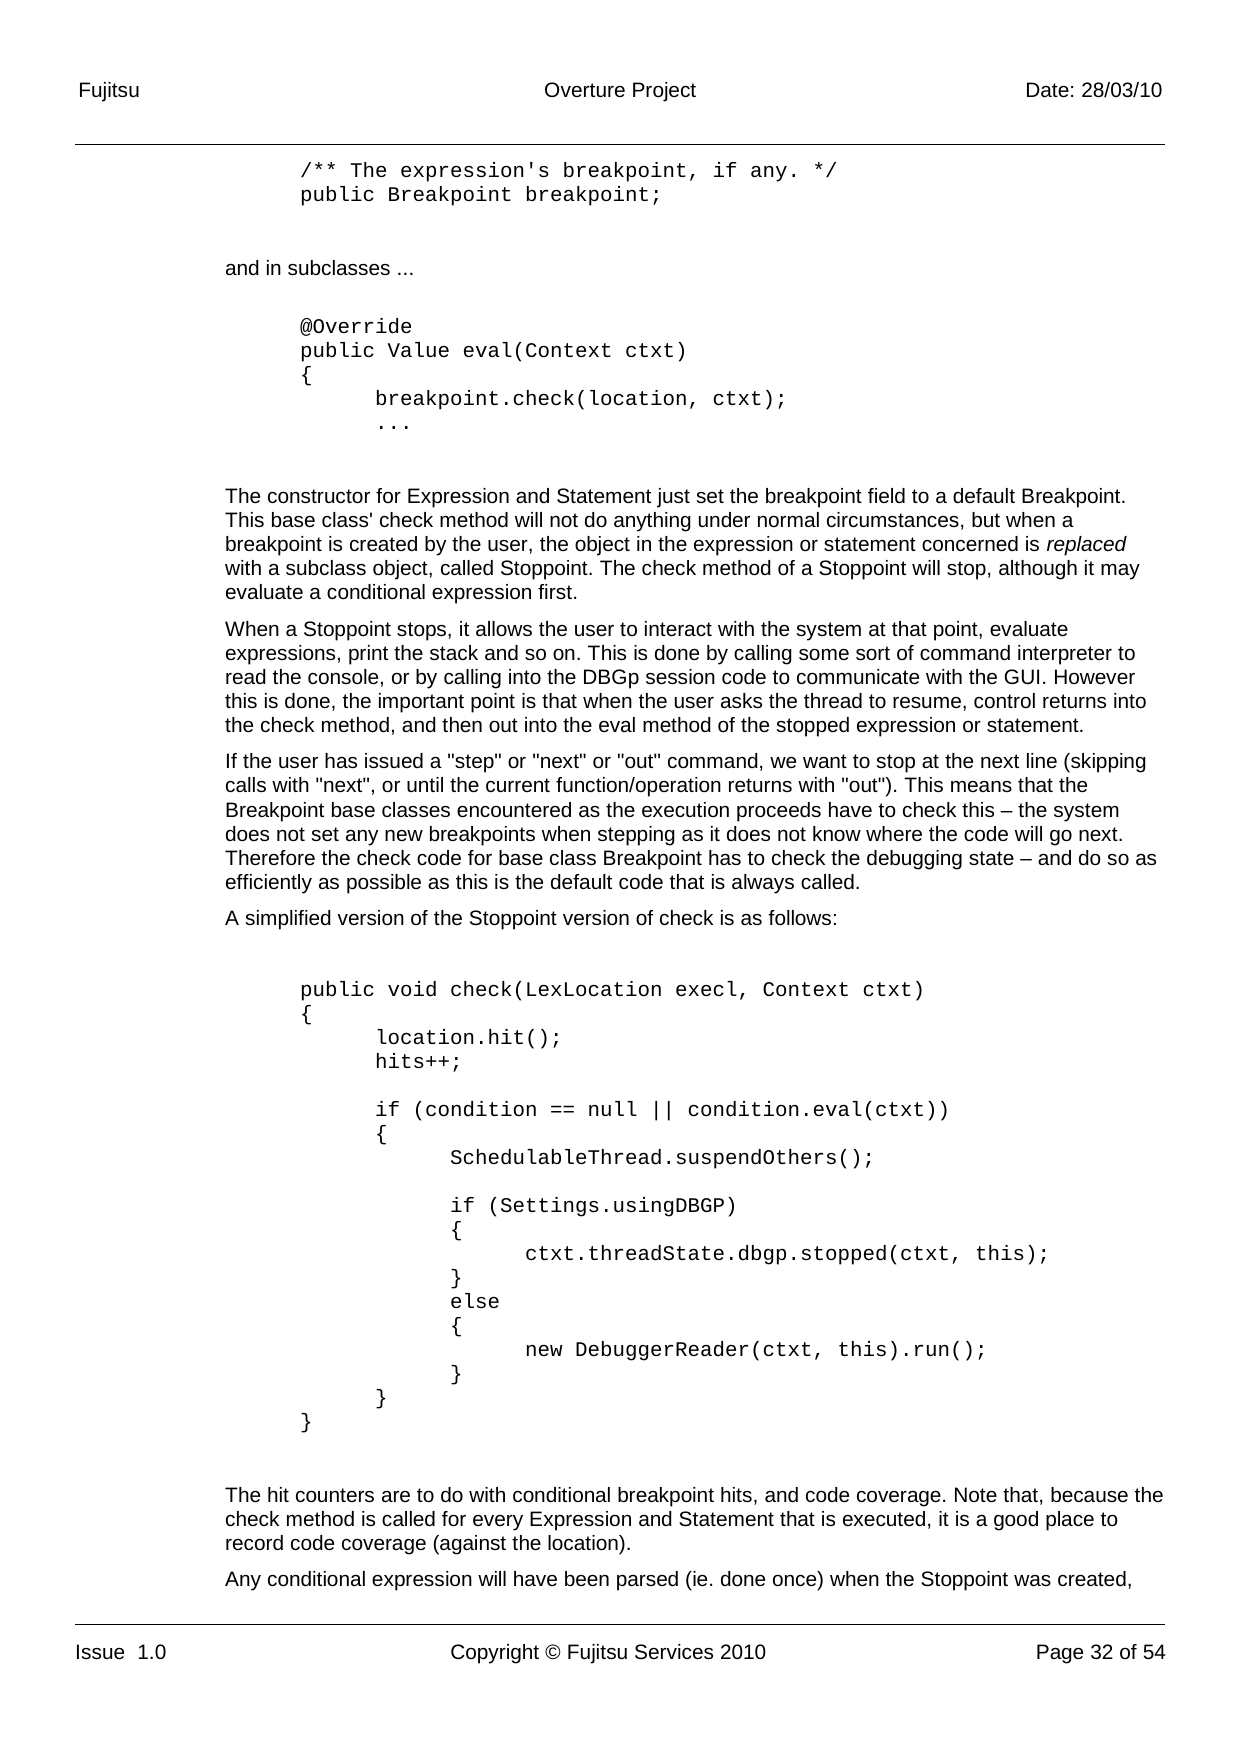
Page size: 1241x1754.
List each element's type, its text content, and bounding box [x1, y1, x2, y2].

text A simplified version of the Stoppoint version of check is as follows: [225, 906, 1165, 930]
text The constructor for Expression and Statement just set the breakpoint field to a default Breakpoint. This base class' check method will not do anything under normal circumstances, but when a breakpoint is created by the user, the object in the expression or statement concerned is replaced with a subclass object, called Stoppoint. The check method of a Stoppoint will stop, although it may evaluate a conditional expression first. [225, 484, 1165, 604]
text else [225, 1291, 1165, 1315]
text public Value eval(Context ctxt) [225, 340, 1165, 364]
text @Override [225, 316, 1165, 340]
text public void check(LexLocation execl, Context ctxt) [225, 979, 1165, 1003]
text { [225, 1003, 1165, 1027]
text if (Settings.usingDBGP) [225, 1195, 1165, 1219]
text } [225, 1411, 1165, 1434]
text breakpoint.check(location, ctxt); [225, 388, 1165, 412]
text When a Stoppoint stops, it allows the user to interact with the system at that point, evaluate expressions, print the stack and so on. This is done by calling some sort of command interpreter to read the console, or by calling into the DBGp session code to communicate with the GUI. However this is done, the important point is that when the user asks the thread to resume, control returns into the check method, and then out into the eval method of the stopped expression or statement. [225, 617, 1165, 737]
text new DebuggerReader(ctxt, this).run(); [225, 1339, 1165, 1363]
text { [225, 1123, 1165, 1147]
text } [225, 1387, 1165, 1411]
text { [225, 364, 1165, 388]
text If the user has issued a "step" or "next" or "out" command, we want to stop at the next line (skipping calls with "next", or until the current function/operation returns with "out"). This means that the Breakpoint base classes encountered as the execution proceeds have to check this – the system does not set any new breakpoints when stepping as it does not know where the code will go next. Therefore the check code for base class Breakpoint has to check the debugging state – and do so as efficiently as possible as this is the default code that is always called. [225, 749, 1165, 894]
text } [225, 1267, 1165, 1291]
text location.hit(); [225, 1027, 1165, 1051]
text The hit counters are to do with conditional breakpoint hits, and code coverage. Note that, because the check method is called for every Expression and Statement that is executed, it is a good place to record code coverage (against the location). [225, 1482, 1165, 1555]
text ... [225, 412, 1165, 436]
text { [225, 1219, 1165, 1243]
text and in subclasses ... [225, 256, 1165, 279]
text Any conditional expression will have been parsed (ie. done once) when the Stoppoint was created, [225, 1567, 1165, 1591]
text public Breakpoint breakpoint; [225, 184, 1165, 208]
text hits++; [225, 1051, 1165, 1075]
text ctxt.threadState.dbgp.stopped(ctxt, this); [225, 1243, 1165, 1267]
text } [225, 1363, 1165, 1387]
text /** The expression's breakpoint, if any. */ [225, 160, 1165, 184]
text if (condition == null || condition.eval(ctxt)) [225, 1099, 1165, 1123]
text { [225, 1315, 1165, 1339]
text SchedulableThread.suspendOthers(); [225, 1147, 1165, 1171]
